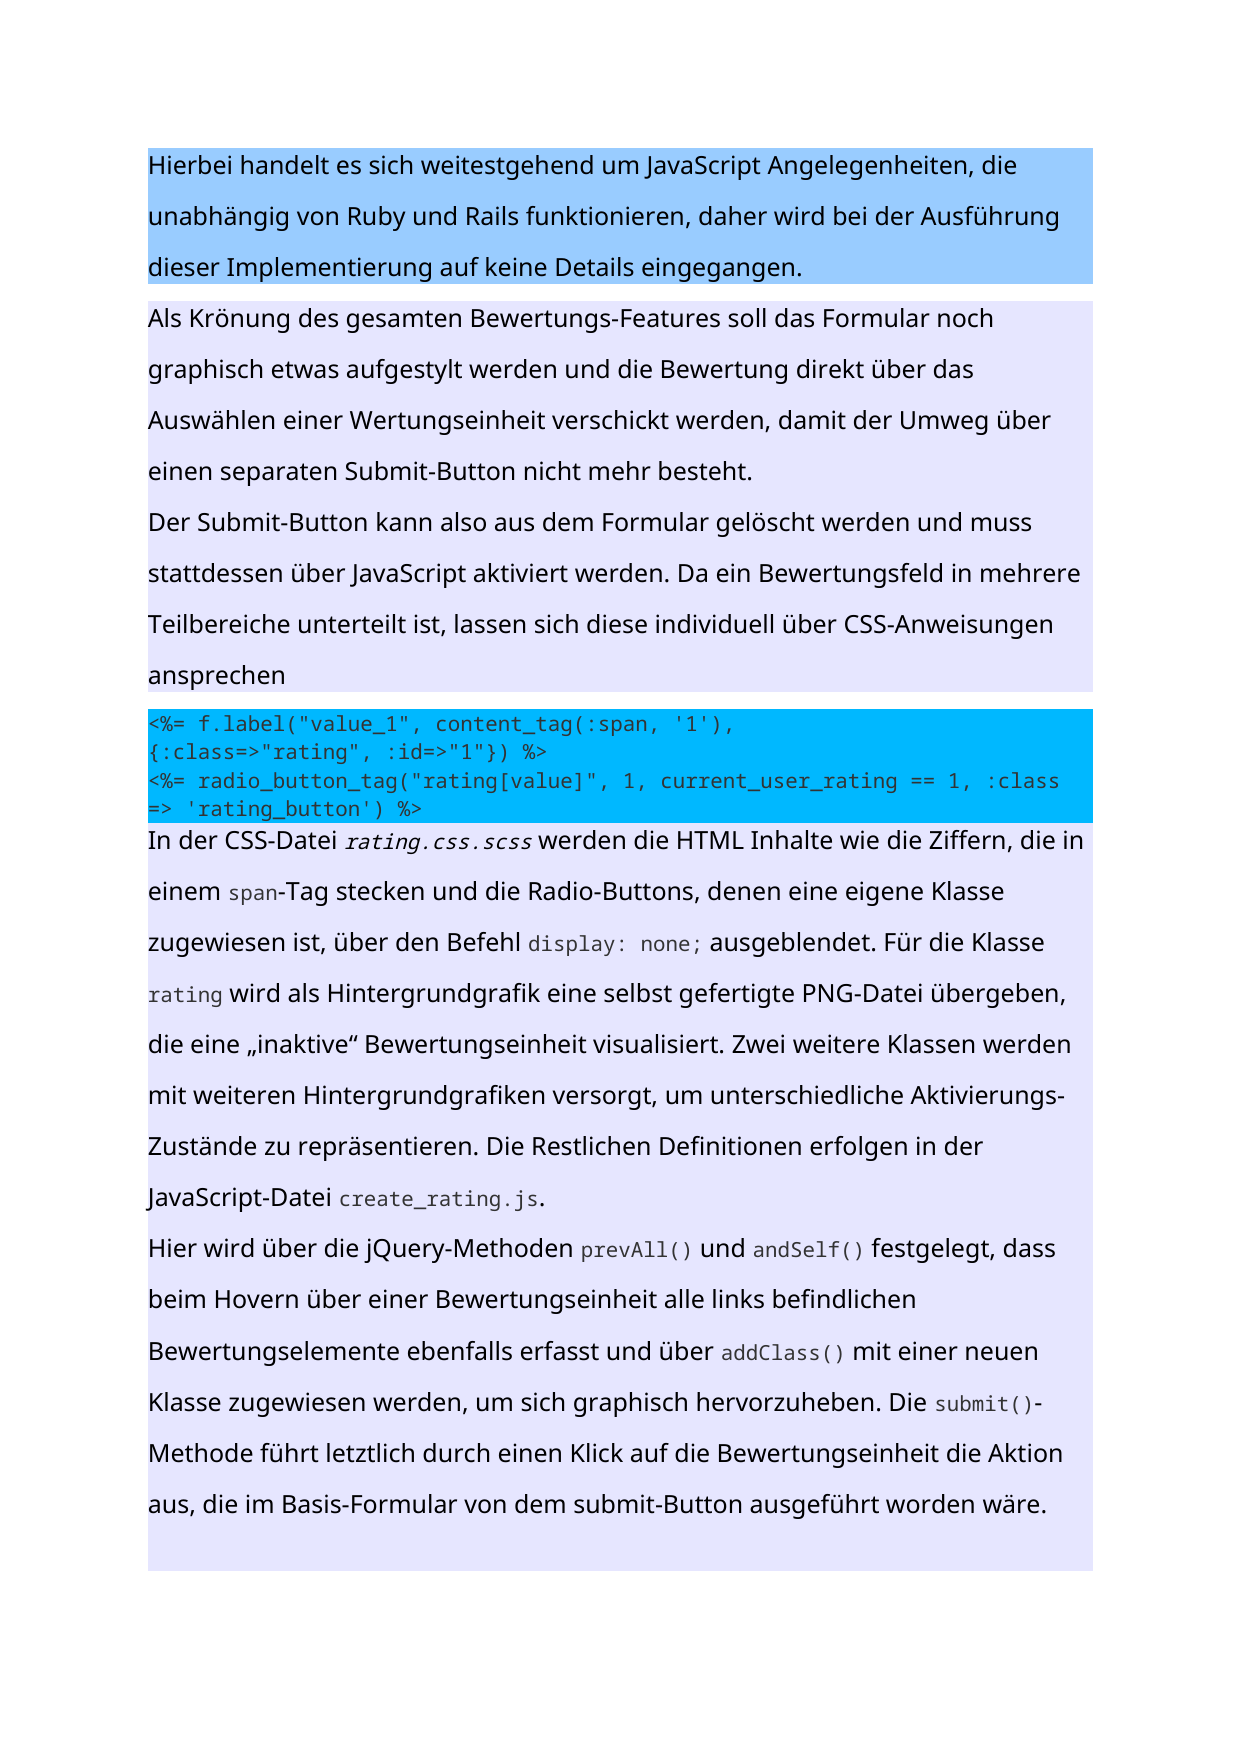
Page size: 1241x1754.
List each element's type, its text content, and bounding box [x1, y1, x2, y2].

text <%= f.label("value_1", content_tag(:span, '1'), {:class=>"rating", :id=>"1"}) %> [148, 709, 1093, 766]
text In der CSS-Datei rating.css.scss werden die HTML Inhalte wie die Ziffern, die in einem span-Tag stecken und die Radio-Buttons, denen eine eigene Klasse zugewiesen ist, über den Befehl display: none; ausgeblendet. Für die Klasse rating wird als Hintergrundgrafik eine selbst gefertigte PNG-Datei übergeben, die eine „inaktive“ Bewertungseinheit visualisiert. Zwei weitere Klassen werden mit weiteren Hintergrundgrafiken versorgt, um unterschiedliche Aktivierungs-Zustände zu repräsentieren. Die Restlichen Definitionen erfolgen in der JavaScript-Datei create_rating.js. [148, 823, 1093, 1214]
text <%= radio_button_tag("rating[value]", 1, current_user_rating == 1, :class => 'rating_button') %> [148, 766, 1093, 823]
text Als Krönung des gesamten Bewertungs-Features soll das Formular noch graphisch etwas aufgestylt werden und die Bewertung direkt über das Auswählen einer Wertungseinheit verschickt werden, damit der Umweg über einen separaten Submit-Button nicht mehr besteht. [148, 301, 1093, 488]
text Der Submit-Button kann also aus dem Formular gelöscht werden und muss stattdessen über JavaScript aktiviert werden. Da ein Bewertungsfeld in mehrere Teilbereiche unterteilt ist, lassen sich diese individuell über CSS-Anweisungen ansprechen [148, 505, 1093, 692]
text Hierbei handelt es sich weitestgehend um JavaScript Angelegenheiten, die unabhängig von Ruby und Rails funktionieren, daher wird bei der Ausführung dieser Implementierung auf keine Details eingegangen. [148, 148, 1093, 284]
text Hier wird über die jQuery-Methoden prevAll() und andSelf() festgelegt, dass beim Hovern über einer Bewertungseinheit alle links befindlichen Bewertungselemente ebenfalls erfasst und über addClass() mit einer neuen Klasse zugewiesen werden, um sich graphisch hervorzuheben. Die submit()-Methode führt letztlich durch einen Klick auf die Bewertungseinheit die Aktion aus, die im Basis-Formular von dem submit-Button ausgeführt worden wäre. [148, 1231, 1093, 1520]
